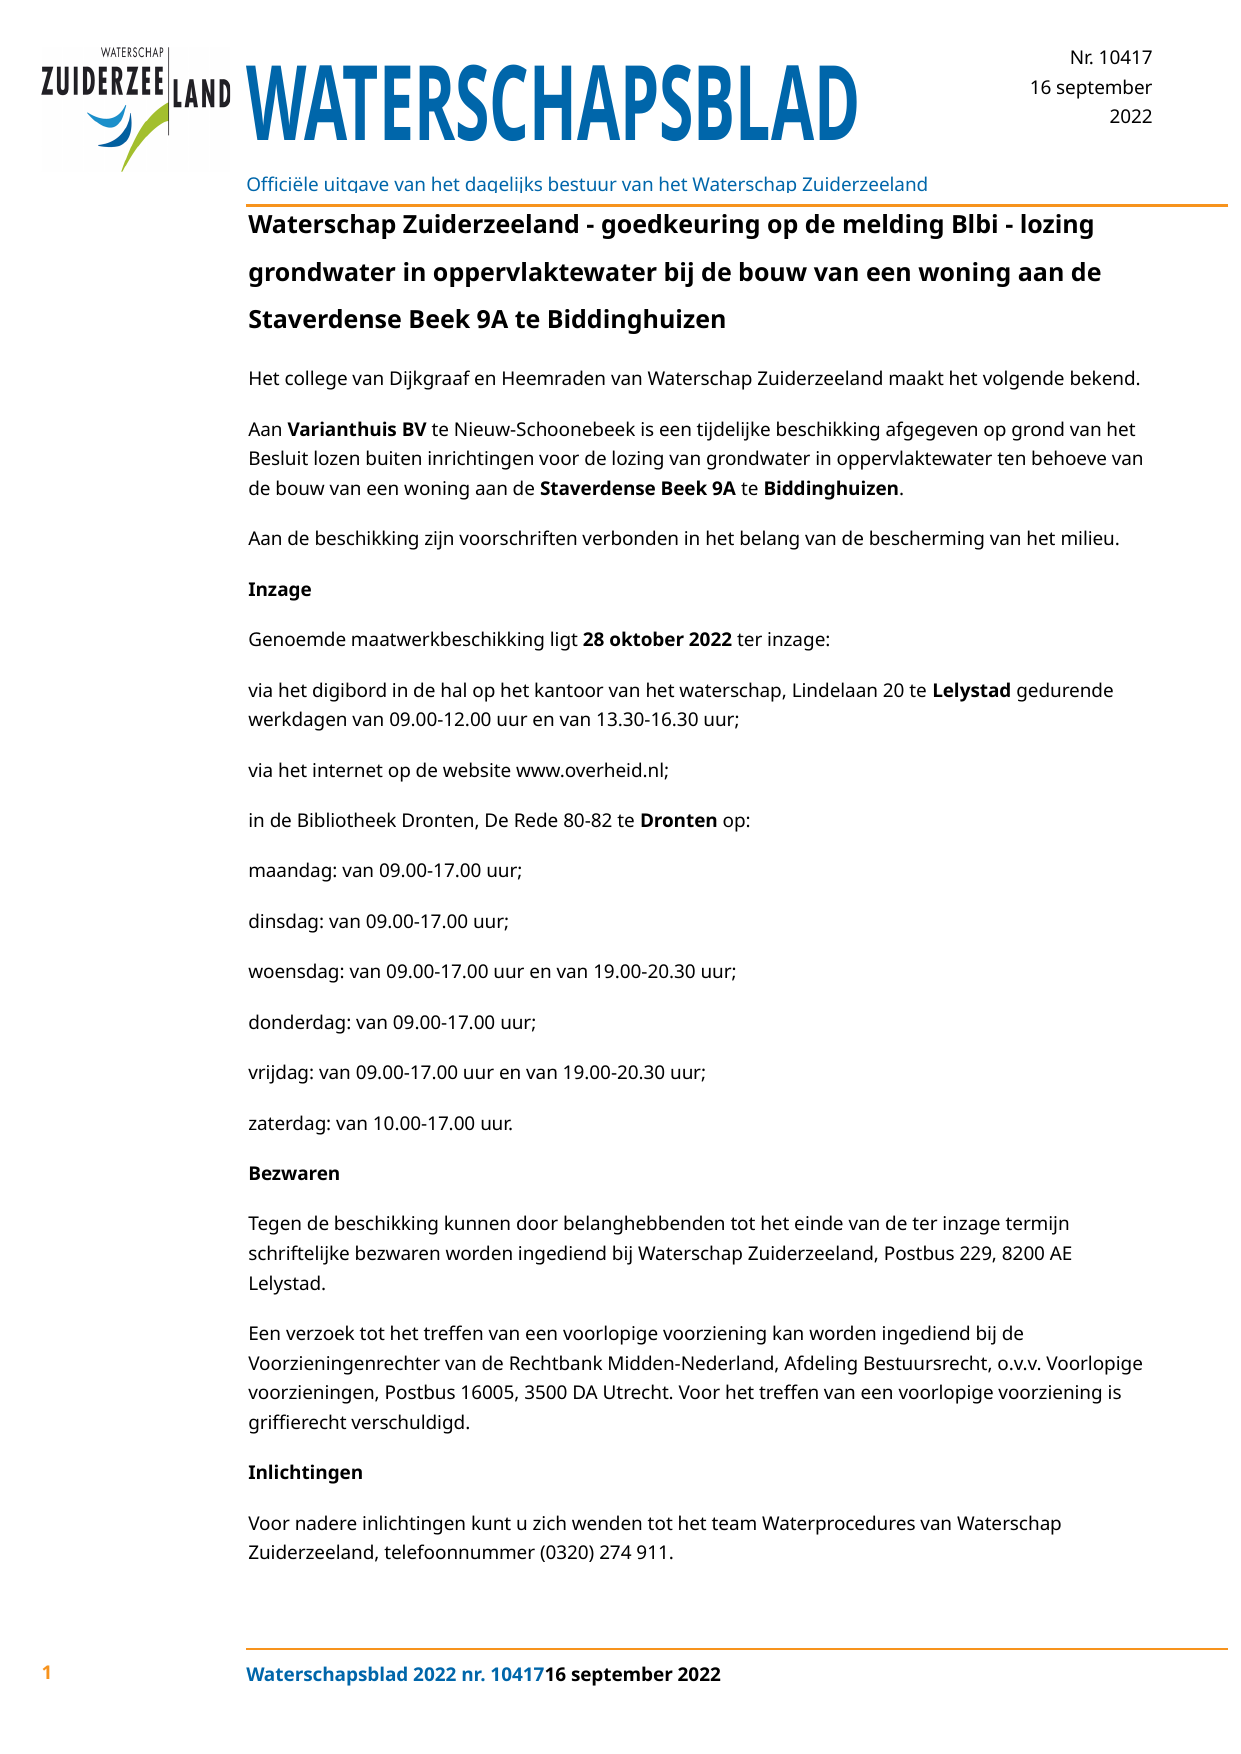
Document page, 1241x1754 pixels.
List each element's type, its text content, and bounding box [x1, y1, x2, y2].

text Het college van Dijkgraaf en Heemraden van Waterschap Zuiderzeeland maakt het volgende bekend. [248, 366, 1152, 391]
text Aan Varianthuis BV te Nieuw-Schoonebeek is een tijdelijke beschikking afgegeven op grond van het Besluit lozen buiten inrichtingen voor de lozing van grondwater in oppervlaktewater ten behoeve van de bouw van een woning aan de Staverdense Beek 9A te Biddinghuizen. [248, 416, 1152, 501]
text Waterschap Zuiderzeeland - goedkeuring op de melding Blbi - lozing grondwater in oppervlaktewater bij de bouw van een woning aan de Staverdense Beek 9A te Biddinghuizen [248, 207, 1152, 336]
text via het digibord in de hal op het kantoor van het waterschap, Lindelaan 20 te Lelystad gedurende werkdagen van 09.00-12.00 uur en van 13.30-16.30 uur; [248, 677, 1152, 732]
text Een verzoek tot het treffen van een voorlopige voorziening kan worden ingediend bij de Voorzieningenrechter van de Rechtbank Midden-Nederland, Afdeling Bestuursrecht, o.v.v. Voorlopige voorzieningen, Postbus 16005, 3500 DA Utrecht. Voor het treffen van een voorlopige voorziening is griffierecht verschuldigd. [248, 1320, 1152, 1434]
text Aan de beschikking zijn voorschriften verbonden in het belang van de bescherming van het milieu. [248, 526, 1152, 551]
text in de Bibliotheek Dronten, De Rede 80-82 te Dronten op: [248, 807, 1152, 833]
text Bezwaren [248, 1160, 1152, 1186]
text Inzage [248, 576, 1152, 602]
text Tegen de beschikking kunnen door belanghebbenden tot het einde van de ter inzage termijn schriftelijke bezwaren worden ingediend bij Waterschap Zuiderzeeland, Postbus 229, 8200 AE Lelystad. [248, 1211, 1152, 1295]
text donderdag: van 09.00-17.00 uur; [248, 1009, 1152, 1034]
text zaterdag: van 10.00-17.00 uur. [248, 1110, 1152, 1135]
text woensdag: van 09.00-17.00 uur en van 19.00-20.30 uur; [248, 958, 1152, 984]
picture [41, 47, 231, 172]
text Inlichtingen [248, 1459, 1152, 1485]
text vrijdag: van 09.00-17.00 uur en van 19.00-20.30 uur; [248, 1059, 1152, 1085]
text Voor nadere inlichtingen kunt u zich wenden tot het team Waterprocedures van Waterschap Zuiderzeeland, telefoonnummer (0320) 274 911. [248, 1510, 1152, 1565]
text dinsdag: van 09.00-17.00 uur; [248, 908, 1152, 934]
text via het internet op de website www.overheid.nl; [248, 757, 1152, 782]
text Genoemde maatwerkbeschikking ligt 28 oktober 2022 ter inzage: [248, 626, 1152, 652]
text maandag: van 09.00-17.00 uur; [248, 858, 1152, 883]
